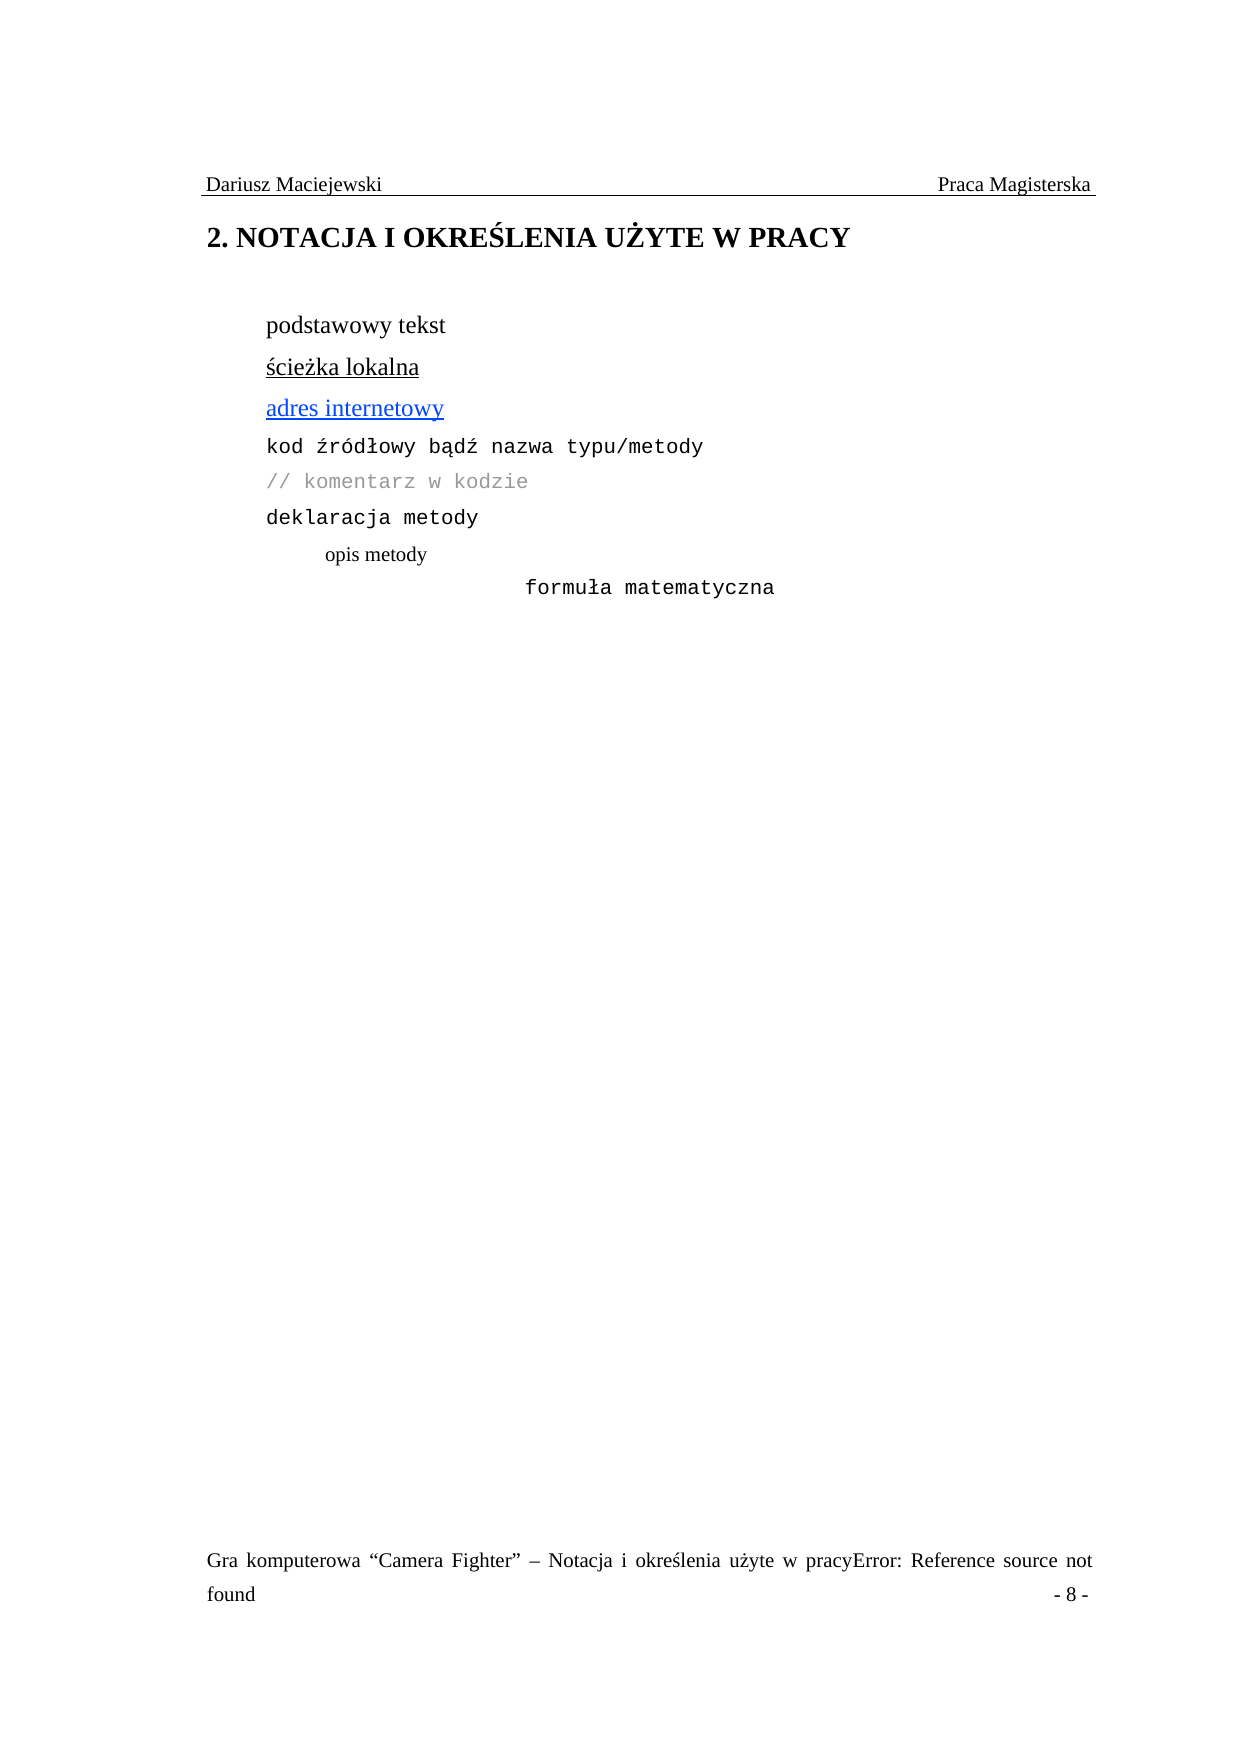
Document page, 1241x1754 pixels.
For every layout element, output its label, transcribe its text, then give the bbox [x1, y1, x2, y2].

text adres internetowy [207, 394, 1092, 422]
text ścieżka lokalna [207, 353, 1092, 381]
text deklaracja metody [266, 507, 1033, 531]
subtitle Notacja i określenia użyte w pracy [207, 221, 1092, 254]
text // komentarz w kodzie [266, 472, 1033, 495]
text formuła matematyczna [207, 577, 1092, 601]
text podstawowy tekst [207, 311, 1092, 339]
text opis metody [325, 542, 1092, 566]
text kod źródłowy bądź nazwa typu/metody [266, 436, 1033, 460]
